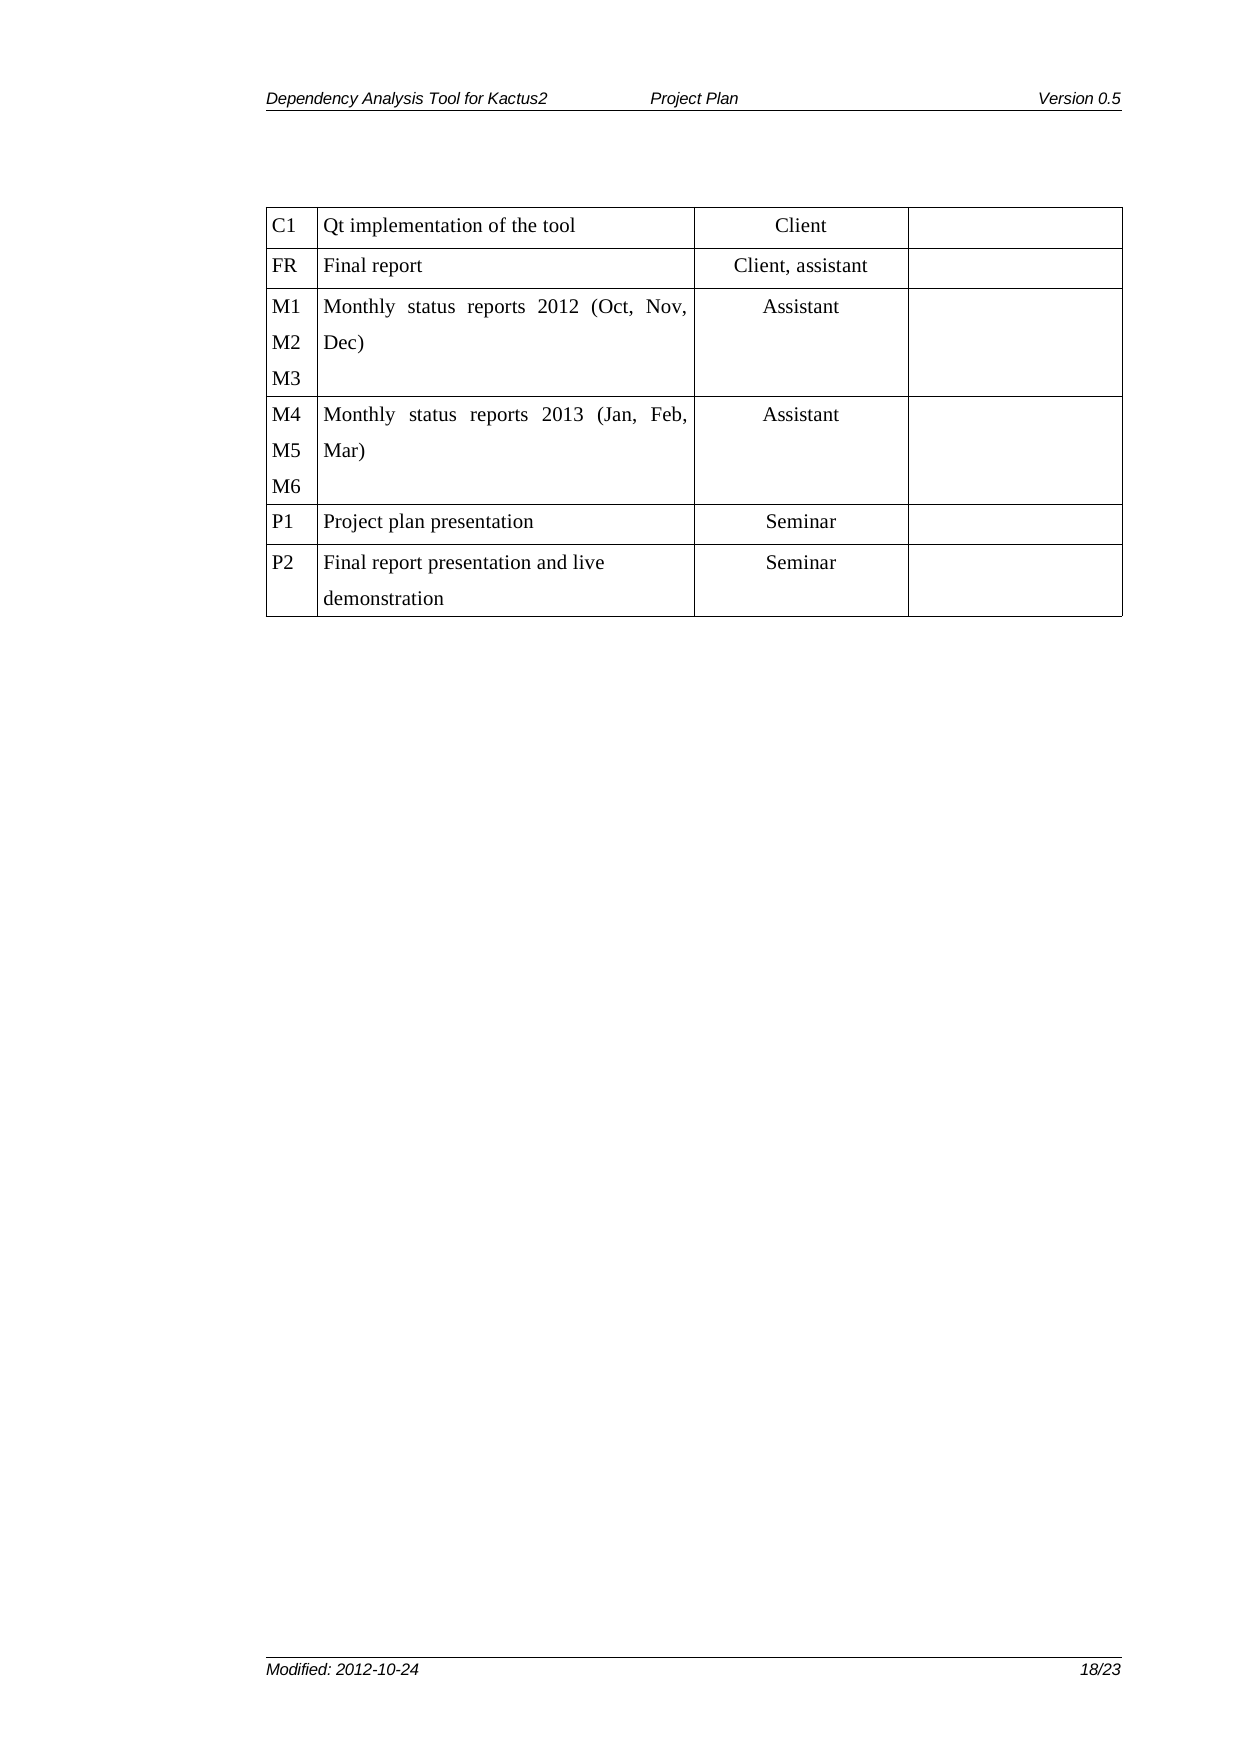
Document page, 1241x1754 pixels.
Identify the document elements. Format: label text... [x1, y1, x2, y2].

table_cell Seminar [695, 545, 908, 616]
table_cell Assistant [695, 397, 908, 503]
table_cell Client [695, 208, 908, 247]
table_cell Assistant [695, 289, 908, 396]
table_cell [909, 397, 1122, 503]
table_cell Final report [318, 249, 694, 288]
table_cell Project plan presentation [318, 505, 694, 544]
table_cell FR [267, 249, 317, 288]
table_cell Final report presentation and live demonstration [318, 545, 694, 616]
table_cell [909, 289, 1122, 396]
table_cell Qt implementation of the tool [318, 208, 694, 247]
table_cell [909, 208, 1122, 247]
table_cell P2 [267, 545, 317, 616]
table_cell [909, 505, 1122, 544]
table_cell Seminar [695, 505, 908, 544]
table_cell C1 [267, 208, 317, 247]
table_cell Client, assistant [695, 249, 908, 288]
table_cell Monthly status reports 2012 (Oct, Nov, Dec) [318, 289, 694, 396]
table_cell Monthly status reports 2013 (Jan, Feb, Mar) [318, 397, 694, 503]
table_cell [909, 545, 1122, 616]
table_cell M1 M2 M3 [267, 289, 317, 396]
table_cell P1 [267, 505, 317, 544]
table_cell [909, 249, 1122, 288]
table_cell M4 M5 M6 [267, 397, 317, 503]
